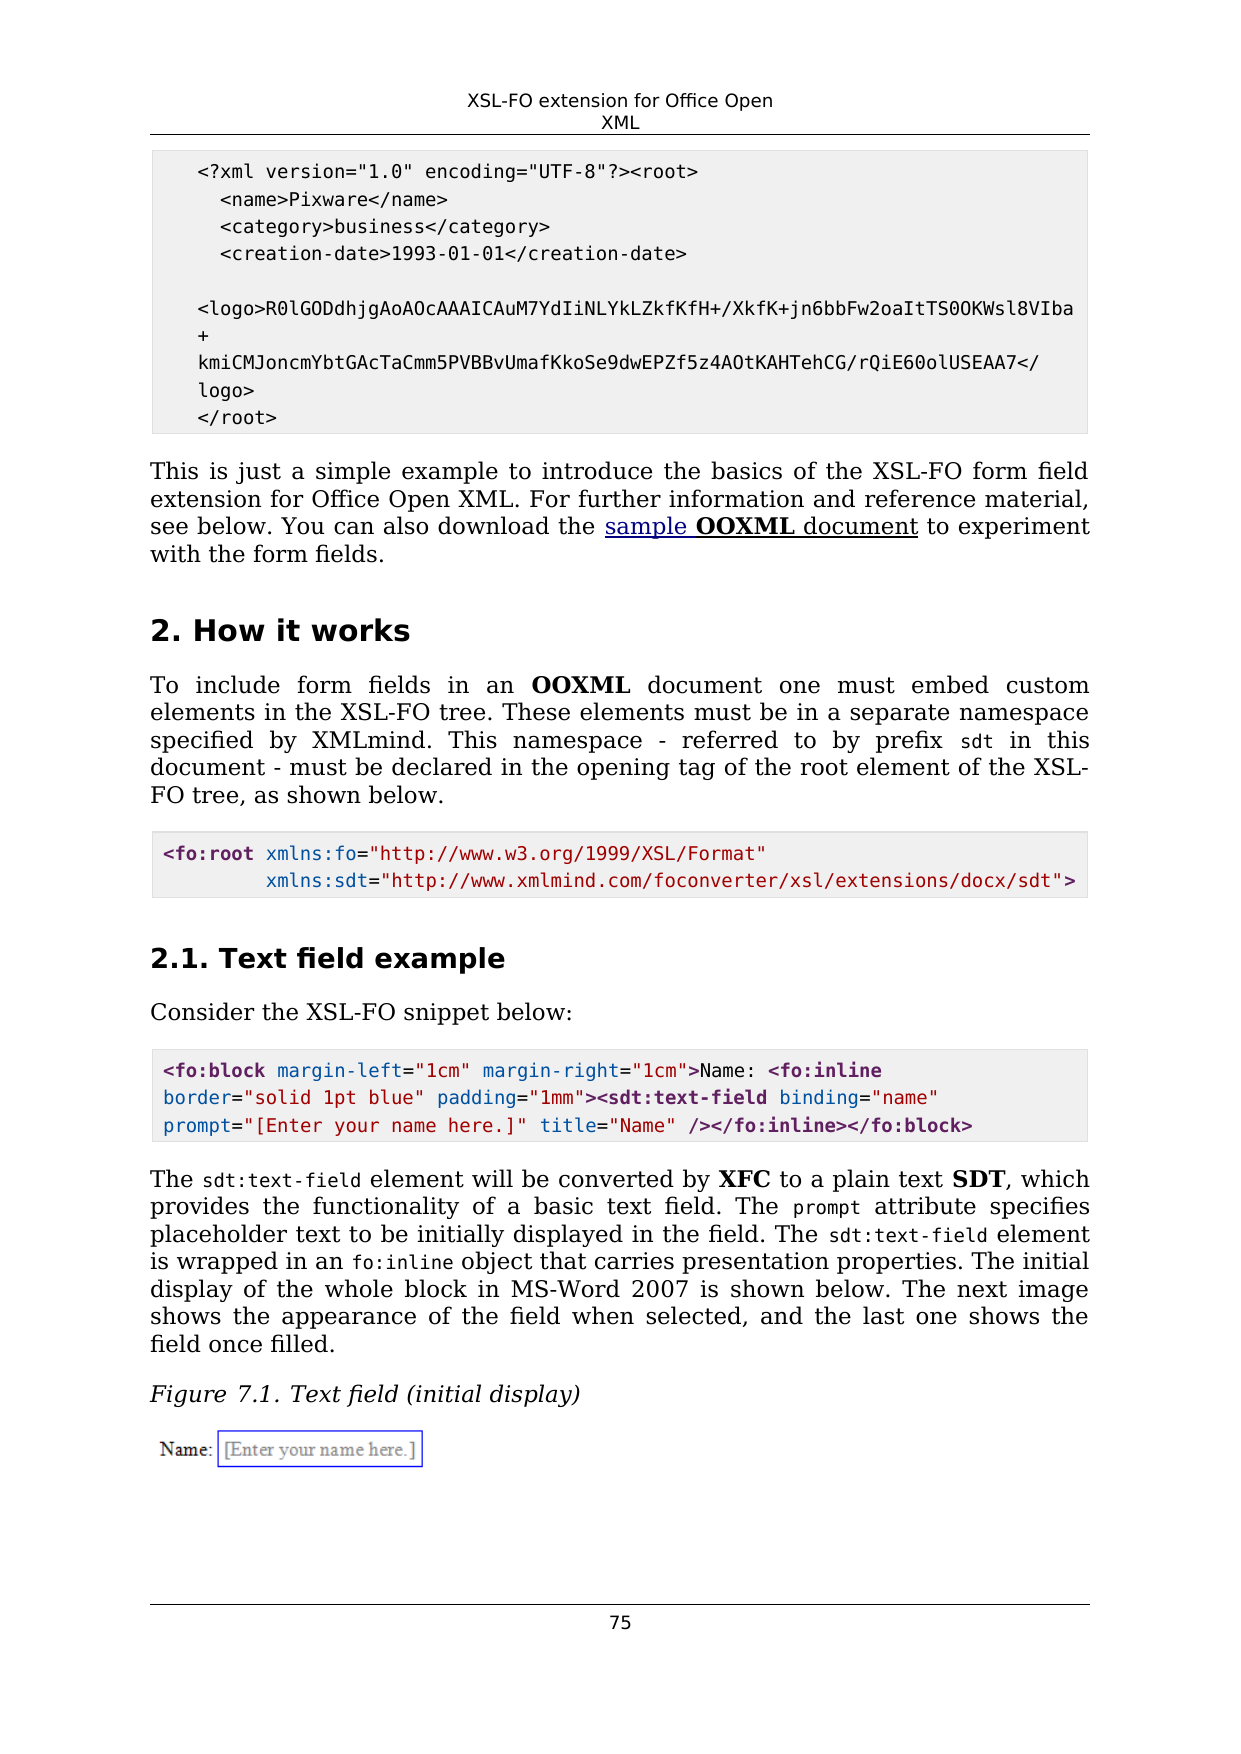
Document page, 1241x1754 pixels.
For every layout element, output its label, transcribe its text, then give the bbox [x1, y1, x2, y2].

text <fo:block margin-left="1cm" margin-right="1cm">Name: <fo:inline border="solid 1pt blue" padding="1mm"><sdt:text-field binding="name" prompt="[Enter your name here.]" title="Name" /></fo:inline></fo:block> [153, 1050, 1087, 1141]
text This is just a simple example to introduce the basics of the XSL-FO form field extension for Office Open XML. For further information and reference material, see below. You can also download the sample OOXML document to experiment with the form fields. [150, 457, 1090, 567]
text Consider the XSL-FO snippet below: [150, 998, 1090, 1026]
text 2. How it works [150, 613, 1090, 648]
list <?xml version="1.0" encoding="UTF-8"?><root> <name>Pixware</name> <category>business</category> <creation-date>1993-01-01</creation-date> <logo>R0lGODdhjgAoAOcAAAICAuM7YdIiNLYkLZkfKfH+/XkfK+jn6bbFw2oaItTS0OKWsl8VIba+ kmiCMJoncmYbtGAcTaCmm5PVBBvUmafKkoSe9dwEPZf5z4AOtKAHTehCG/rQiE60olUSEAA7</logo> </root> [153, 151, 1087, 433]
text Figure 7.1. Text field (initial display) [150, 1381, 1090, 1408]
text To include form fields in an OOXML document one must embed custom elements in the XSL-FO tree. These elements must be in a separate namespace specified by XMLmind. This namespace - referred to by prefix sdt in this document - must be declared in the opening tag of the root element of the XSL-FO tree, as shown below. [150, 671, 1090, 808]
picture [150, 1419, 438, 1480]
text <fo:root xmlns:fo="http://www.w3.org/1999/XSL/Format" xmlns:sdt="http://www.xmlmind.com/foconverter/xsl/extensions/docx/sdt"> [153, 833, 1087, 897]
text 2.1. Text field example [150, 943, 1090, 975]
text The sdt:text-field element will be converted by XFC to a plain text SDT, which provides the functionality of a basic text field. The prompt attribute specifies placeholder text to be initially displayed in the field. The sdt:text-field element is wrapped in an fo:inline object that carries presentation properties. The initial display of the whole block in MS-Word 2007 is shown below. The next image shows the appearance of the field when selected, and the last one shows the field once filled. [150, 1165, 1090, 1358]
